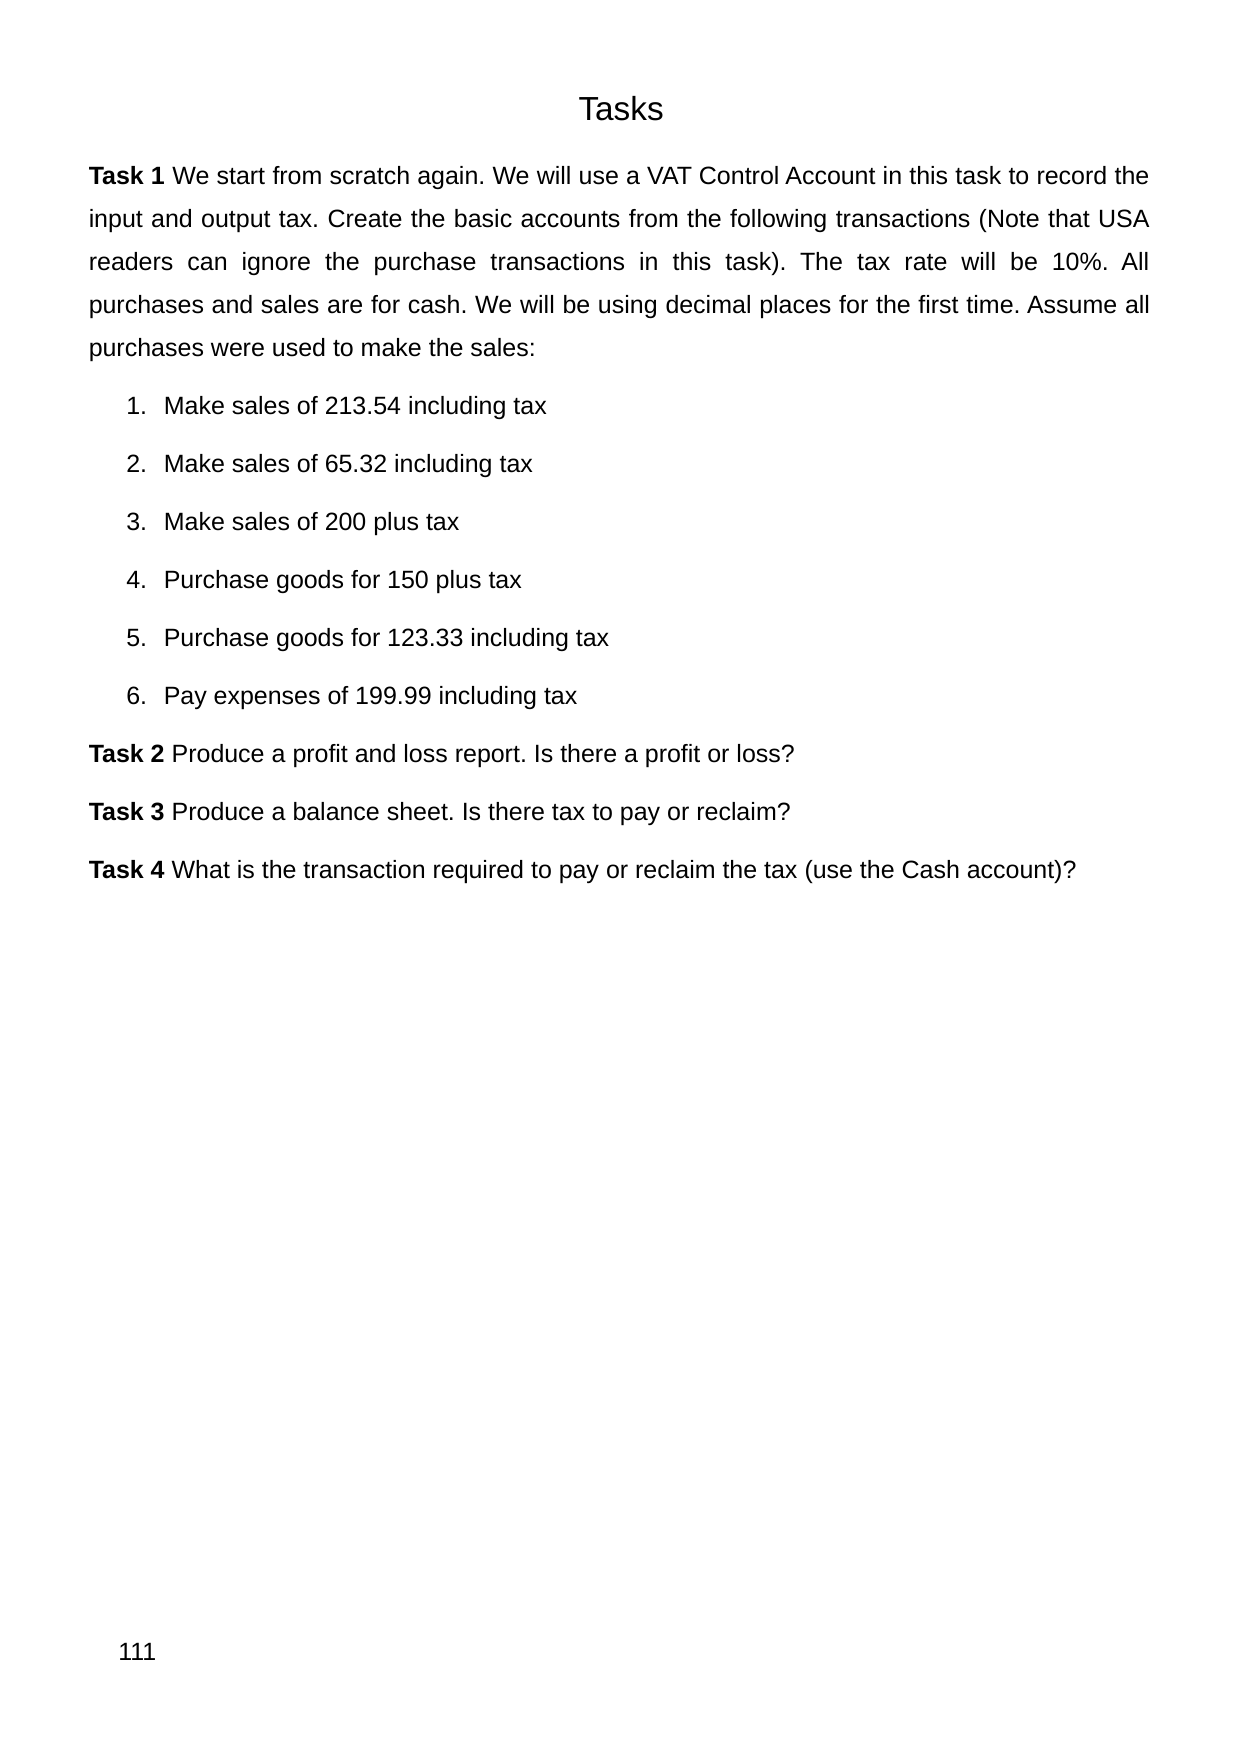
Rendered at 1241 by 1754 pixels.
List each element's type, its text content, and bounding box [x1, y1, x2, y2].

list Make sales of 213.54 including tax [126, 391, 1152, 420]
list Make sales of 65.32 including tax [126, 449, 1152, 478]
list Pay expenses of 199.99 including tax [126, 681, 1152, 710]
text Task 1 We start from scratch again. We will use a VAT Control Account in this task to record the input and output tax. Create the basic accounts from the following transactions (Note that USA readers can ignore the purchase transactions in this task). The tax rate will be 10%. All purchases and sales are for cash. We will be using decimal places for the first time. Assume all purchases were used to make the sales: [88, 161, 1152, 362]
text Task 3 Produce a balance sheet. Is there tax to pay or reclaim? [88, 797, 1152, 826]
list Make sales of 200 plus tax [126, 507, 1152, 536]
list Purchase goods for 150 plus tax [126, 565, 1152, 594]
list Purchase goods for 123.33 including tax [126, 623, 1152, 652]
text Tasks [88, 88, 1152, 127]
text Task 2 Produce a profit and loss report. Is there a profit or loss? [88, 739, 1152, 768]
text Task 4 What is the transaction required to pay or reclaim the tax (use the Cash account)? [88, 855, 1152, 883]
